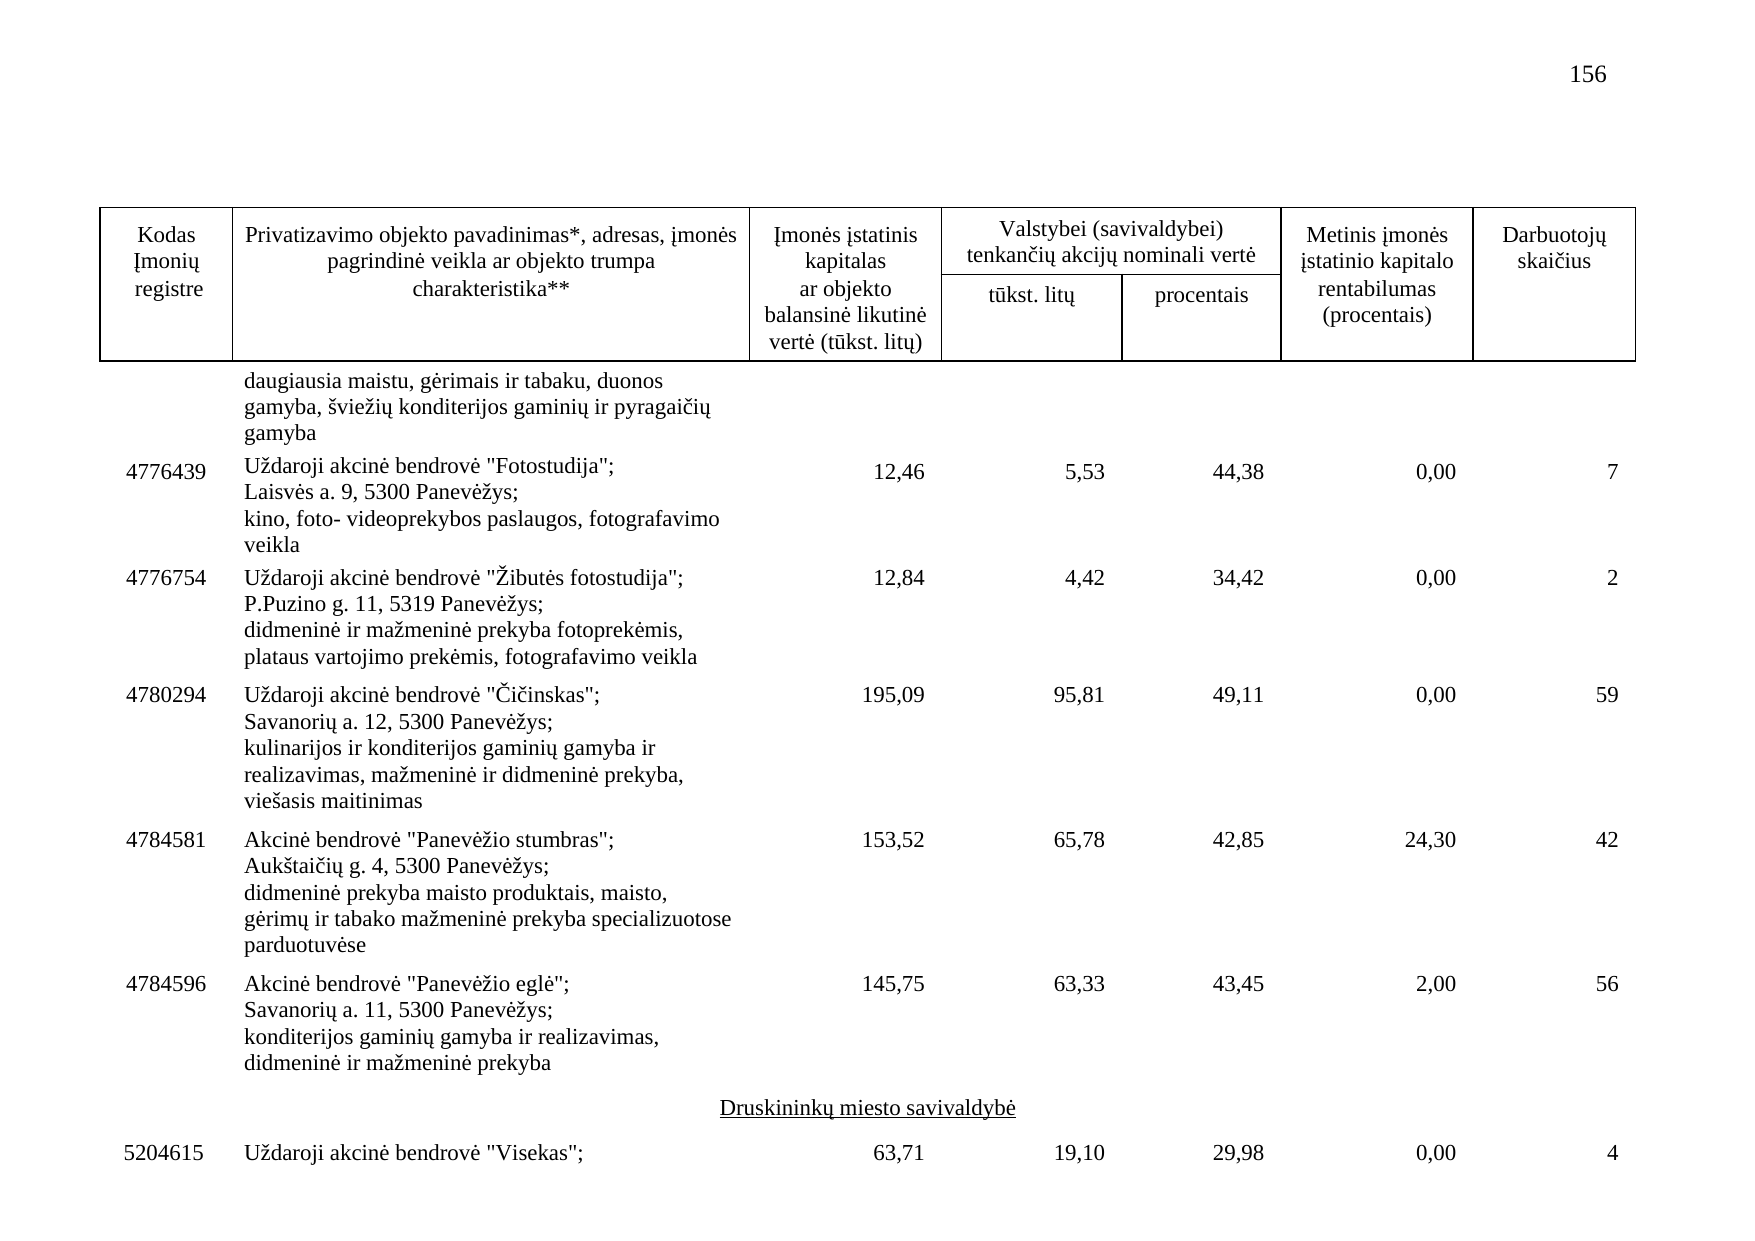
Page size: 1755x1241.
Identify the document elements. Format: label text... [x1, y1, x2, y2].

table_header Metinis įmonės įstatinio kapitalo [1282, 208, 1472, 273]
table_cell 43,45 [1122, 964, 1281, 1082]
table_cell 4784596 [100, 964, 233, 1082]
table_cell tūkst. litų [942, 275, 1121, 360]
table_header Privatizavimo objekto pavadinimas*, adresas, įmonės pagrindinė veikla ar objekto trumpa [233, 208, 749, 273]
table_cell 145,75 [750, 964, 941, 1082]
table_cell 42 [1473, 820, 1636, 964]
table_cell [941, 362, 1122, 452]
table_cell 4776754 [100, 558, 233, 675]
table_cell [1474, 274, 1635, 360]
table_cell [1473, 362, 1636, 452]
table_cell 4776439 [100, 452, 233, 557]
table_cell 12,84 [750, 558, 941, 675]
table_cell charakteristika** [233, 274, 749, 360]
table_cell 4780294 [100, 675, 233, 819]
table_cell [750, 362, 941, 452]
table_cell 63,33 [941, 964, 1122, 1082]
table_cell daugiausia maistu, gėrimais ir tabaku, duonos gamyba, šviežių konditerijos gaminių ir pyragaičių gamyba [233, 362, 749, 452]
table_cell 12,46 [750, 452, 941, 557]
table_cell 63,71 [750, 1133, 941, 1172]
table_cell 4784581 [100, 820, 233, 964]
table_header Darbuotojų skaičius [1474, 208, 1635, 273]
table_cell 2 [1473, 558, 1636, 675]
table_cell 5,53 [941, 452, 1122, 557]
table_cell 0,00 [1281, 452, 1473, 557]
table_header Kodas Įmonių [101, 208, 232, 273]
table_cell [100, 362, 233, 452]
table_cell 95,81 [941, 675, 1122, 819]
table_cell [1122, 362, 1281, 452]
table_cell 24,30 [1281, 820, 1473, 964]
table_cell Uždaroji akcinė bendrovė "Fotostudija"; Laisvės a. 9, 5300 Panevėžys; kino, foto- videoprekybos paslaugos, fotografavimo veikla [233, 452, 749, 557]
table_cell Uždaroji akcinė bendrovė "Čičinskas"; Savanorių a. 12, 5300 Panevėžys; kulinarijos ir konditerijos gaminių gamyba ir realizavimas, mažmeninė ir didmeninė prekyba, viešasis maitinimas [233, 675, 749, 819]
table_cell 19,10 [941, 1133, 1122, 1172]
table_cell 0,00 [1281, 675, 1473, 819]
table_cell Druskininkų miesto savivaldybė [100, 1082, 1636, 1133]
table_cell 29,98 [1122, 1133, 1281, 1172]
table_cell Uždaroji akcinė bendrovė "Visekas"; [233, 1133, 749, 1172]
table_cell Uždaroji akcinė bendrovė "Žibutės fotostudija"; P.Puzino g. 11, 5319 Panevėžys; didmeninė ir mažmeninė prekyba fotoprekėmis, plataus vartojimo prekėmis, fotografavimo veikla [233, 558, 749, 675]
table_cell 5204615 [100, 1133, 233, 1172]
table_cell 7 [1473, 452, 1636, 557]
table_cell 153,52 [750, 820, 941, 964]
table_cell 195,09 [750, 675, 941, 819]
table_cell Akcinė bendrovė "Panevėžio eglė"; Savanorių a. 11, 5300 Panevėžys; konditerijos gaminių gamyba ir realizavimas, didmeninė ir mažmeninė prekyba [233, 964, 749, 1082]
table_cell [1281, 362, 1473, 452]
table_cell 44,38 [1122, 452, 1281, 557]
table_cell Akcinė bendrovė "Panevėžio stumbras"; Aukštaičių g. 4, 5300 Panevėžys; didmeninė prekyba maisto produktais, maisto, gėrimų ir tabako mažmeninė prekyba specializuotose parduotuvėse [233, 820, 749, 964]
table_cell ar objekto balansinė likutinė vertė (tūkst. litų) [750, 274, 941, 360]
table_cell 42,85 [1122, 820, 1281, 964]
table_cell 59 [1473, 675, 1636, 819]
table_cell 49,11 [1122, 675, 1281, 819]
table_header Valstybei (savivaldybei) tenkančių akcijų nominali vertė [942, 208, 1280, 273]
table_cell registre [101, 274, 232, 360]
table_cell 2,00 [1281, 964, 1473, 1082]
table_cell 56 [1473, 964, 1636, 1082]
table_header Įmonės įstatinis kapitalas [750, 208, 941, 273]
table_cell 0,00 [1281, 558, 1473, 675]
table_cell 0,00 [1281, 1133, 1473, 1172]
table_cell procentais [1123, 275, 1280, 360]
table_cell 34,42 [1122, 558, 1281, 675]
table_cell 65,78 [941, 820, 1122, 964]
table_cell 4,42 [941, 558, 1122, 675]
table_cell rentabilumas (procentais) [1282, 274, 1472, 360]
table_cell 4 [1473, 1133, 1636, 1172]
